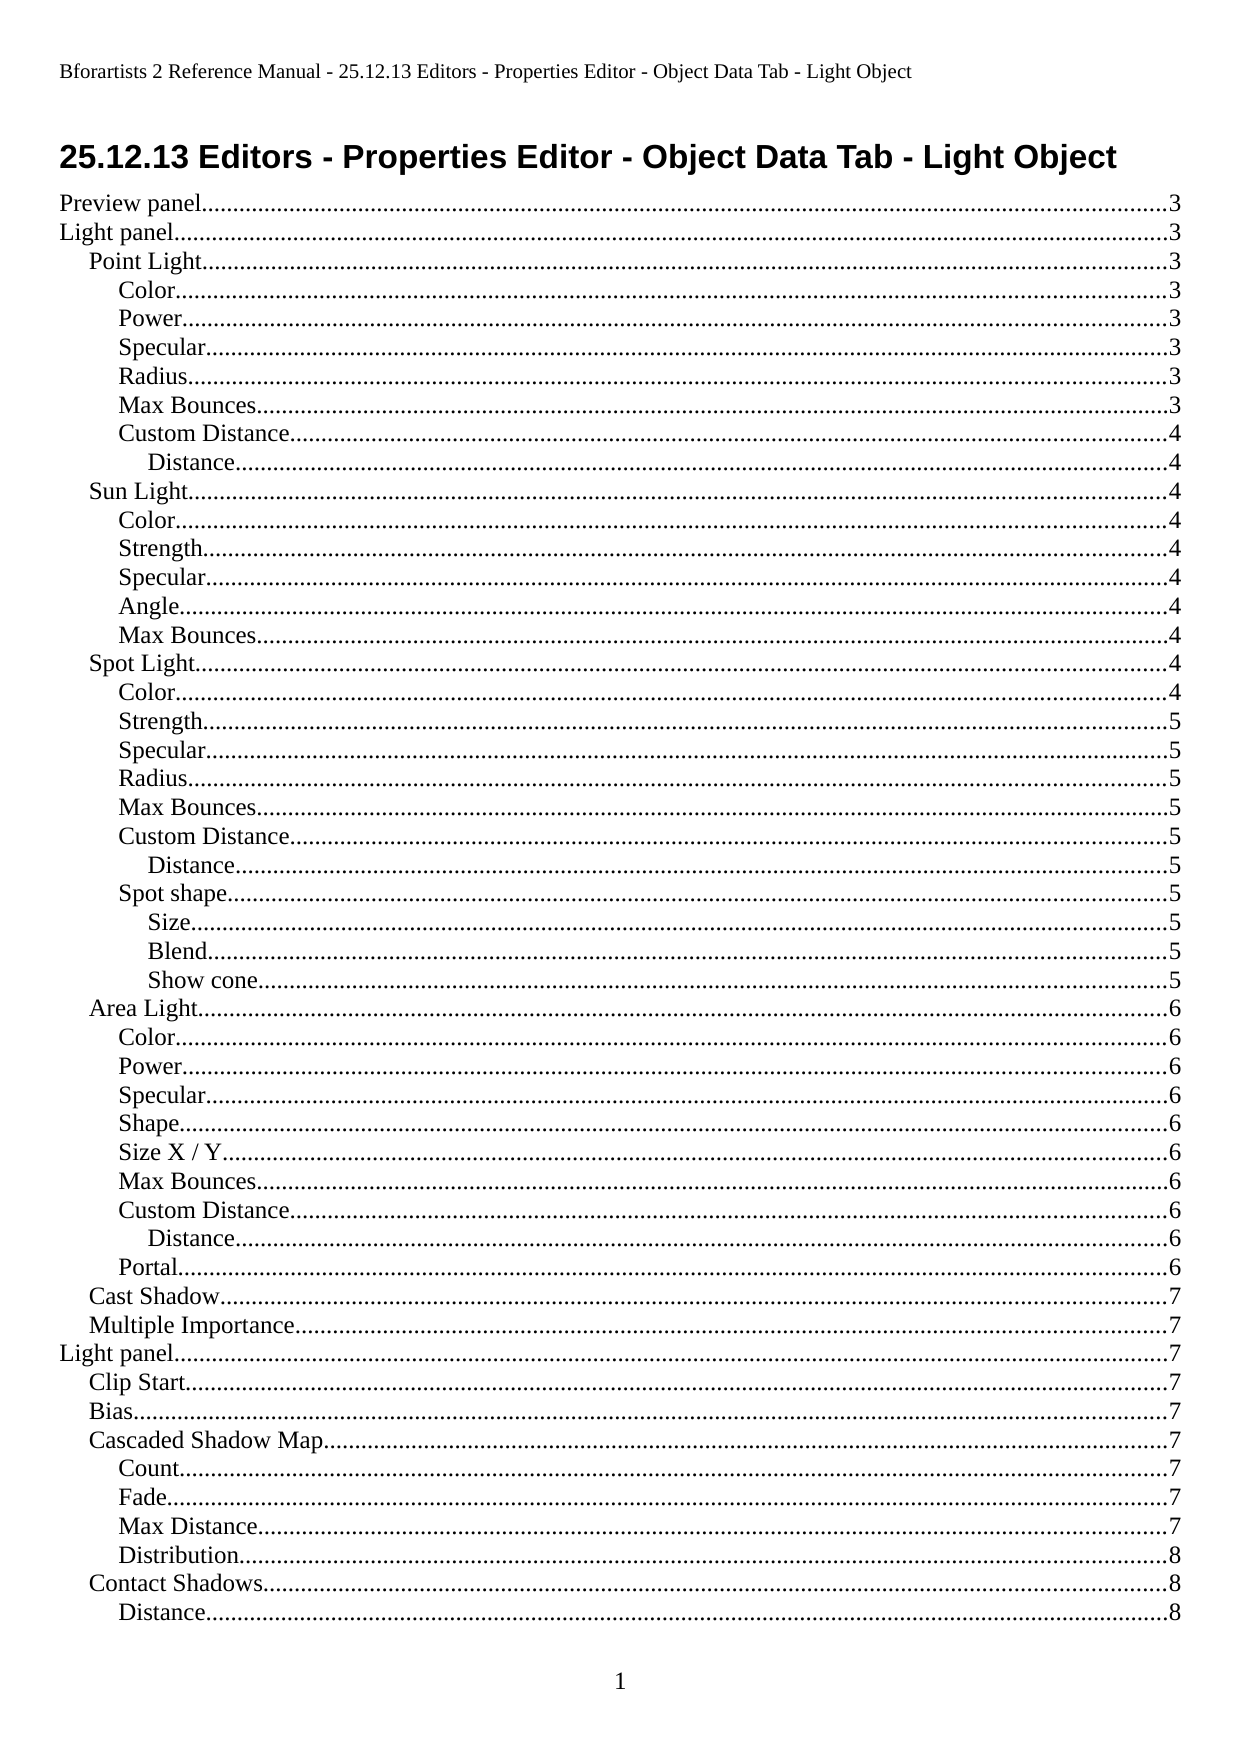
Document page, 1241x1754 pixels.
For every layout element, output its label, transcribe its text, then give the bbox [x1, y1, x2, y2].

text Power 3 [118, 303, 1181, 332]
text Preview panel 3 [59, 188, 1181, 217]
text Distance 8 [118, 1597, 1181, 1626]
text Specular 4 [118, 562, 1181, 591]
text Custom Distance 4 [118, 418, 1181, 447]
text Color 4 [118, 505, 1181, 533]
text Show cone 5 [147, 965, 1181, 993]
text Fade 7 [118, 1482, 1181, 1511]
text Portal 6 [118, 1252, 1181, 1281]
text Color 3 [118, 275, 1181, 303]
text Spot Light 4 [88, 648, 1181, 677]
text Count 7 [118, 1453, 1181, 1482]
text Strength 5 [118, 706, 1181, 735]
text Angle 4 [118, 591, 1181, 620]
text Custom Distance 5 [118, 821, 1181, 850]
text Cast Shadow 7 [88, 1281, 1181, 1310]
text Radius 5 [118, 763, 1181, 792]
text Specular 5 [118, 735, 1181, 763]
text Clip Start 7 [88, 1367, 1181, 1396]
text Light panel 3 [59, 217, 1181, 246]
subtitle 25.12.13 Editors - Properties Editor - Object Data Tab - Light Object [59, 138, 1181, 176]
text Color 6 [118, 1022, 1181, 1051]
text Distribution 8 [118, 1540, 1181, 1568]
text Radius 3 [118, 361, 1181, 390]
text Light panel 7 [59, 1338, 1181, 1367]
text Max Distance 7 [118, 1511, 1181, 1540]
text Point Light 3 [88, 246, 1181, 275]
text Contact Shadows 8 [88, 1568, 1181, 1597]
text Max Bounces 5 [118, 792, 1181, 821]
text Distance 4 [147, 447, 1181, 476]
text Area Light 6 [88, 993, 1181, 1022]
text Color 4 [118, 677, 1181, 706]
text Max Bounces 4 [118, 620, 1181, 648]
text Strength 4 [118, 533, 1181, 562]
text Custom Distance 6 [118, 1195, 1181, 1223]
text Bias 7 [88, 1396, 1181, 1425]
text Multiple Importance 7 [88, 1310, 1181, 1338]
text Max Bounces 3 [118, 390, 1181, 418]
text Sun Light 4 [88, 476, 1181, 505]
text Distance 5 [147, 850, 1181, 878]
text Specular 3 [118, 332, 1181, 361]
text Blend 5 [147, 936, 1181, 965]
text Spot shape 5 [118, 878, 1181, 907]
text Power 6 [118, 1051, 1181, 1080]
text Max Bounces 6 [118, 1166, 1181, 1195]
text Size X / Y 6 [118, 1137, 1181, 1166]
text Distance 6 [147, 1223, 1181, 1252]
text Cascaded Shadow Map 7 [88, 1425, 1181, 1453]
text Specular 6 [118, 1080, 1181, 1108]
text Shape 6 [118, 1108, 1181, 1137]
text Size 5 [147, 907, 1181, 936]
